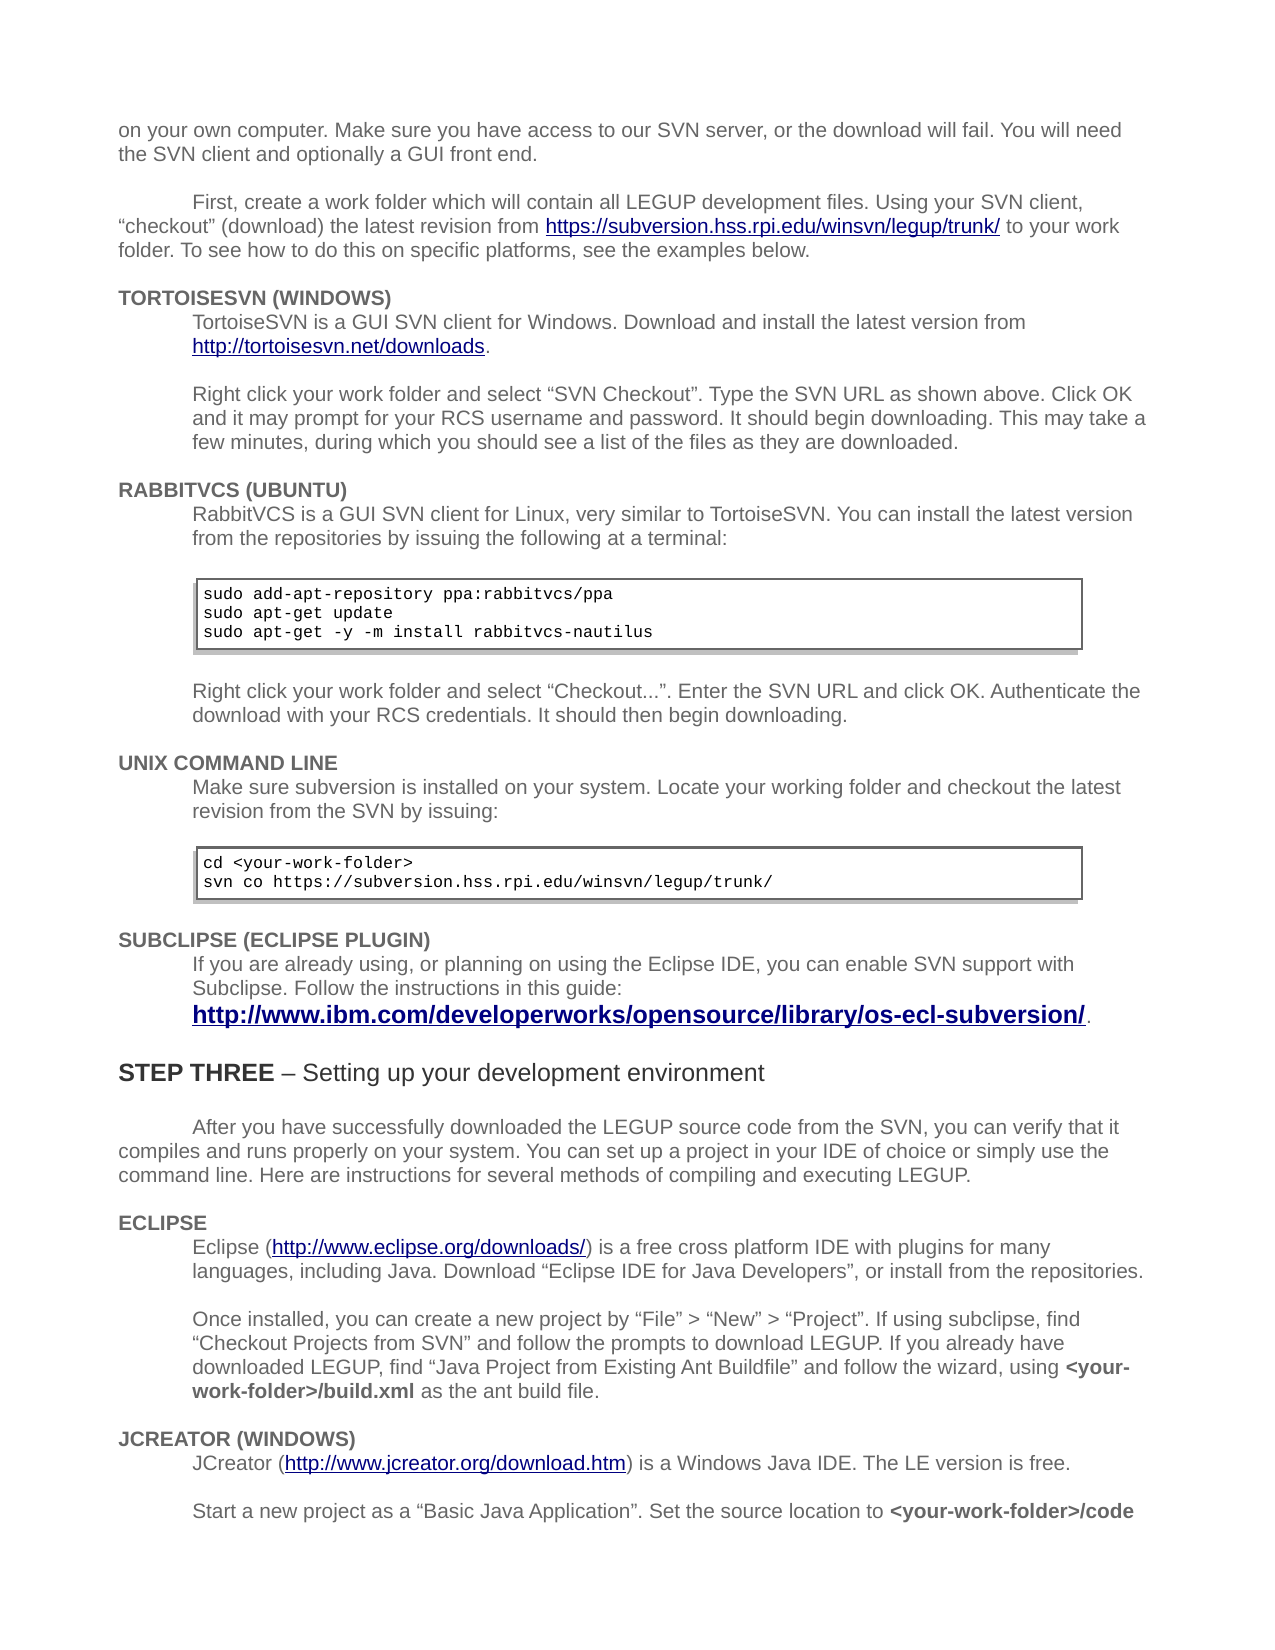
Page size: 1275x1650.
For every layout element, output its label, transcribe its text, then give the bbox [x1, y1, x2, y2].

text Once installed, you can create a new project by “File” > “New” > “Project”. If using subclipse, find “Checkout Projects from SVN” and follow the prompts to download LEGUP. If you already have downloaded LEGUP, find “Java Project from Existing Ant Buildfile” and follow the wizard, using <your-work-folder>/build.xml as the ant build file. [192, 1307, 1157, 1403]
text RABBITVCS (UBUNTU) [118, 477, 1157, 501]
table_header sudo add-apt-repository ppa:rabbitvcs/ppa sudo apt-get update sudo apt-get -y -m install rabbitvcs-nautilus [198, 580, 1081, 648]
text Start a new project as a “Basic Java Application”. Set the source location to <your-work-folder>/code [192, 1498, 1157, 1522]
text Right click your work folder and select “Checkout...”. Enter the SVN URL and click OK. Authenticate the download with your RCS credentials. It should then begin downloading. [192, 679, 1157, 727]
text UNIX COMMAND LINE [118, 751, 1157, 774]
text Eclipse (http://www.eclipse.org/downloads/) is a free cross platform IDE with plugins for many languages, including Java. Download “Eclipse IDE for Java Developers”, or install from the repositories. [192, 1235, 1157, 1283]
table_header cd <your-work-folder> svn co https://subversion.hss.rpi.edu/winsvn/legup/trunk/ [198, 849, 1081, 898]
text If you are already using, or planning on using the Eclipse IDE, you can enable SVN support with Subclipse. Follow the instructions in this guide: http://www.ibm.com/developerworks/opensource/library/os-ecl-subversion/. [192, 952, 1157, 1029]
text After you have successfully downloaded the LEGUP source code from the SVN, you can verify that it compiles and runs properly on your system. You can set up a project in your IDE of choice or simply use the command line. Here are instructions for several methods of compiling and executing LEGUP. [118, 1115, 1157, 1187]
text ECLIPSE [118, 1211, 1157, 1235]
text TORTOISESVN (WINDOWS) [118, 286, 1157, 310]
text SUBCLIPSE (ECLIPSE PLUGIN) [118, 928, 1157, 952]
text on your own computer. Make sure you have access to our SVN server, or the download will fail. You will need the SVN client and optionally a GUI front end. [118, 118, 1157, 166]
text JCREATOR (WINDOWS) [118, 1427, 1157, 1451]
text First, create a work folder which will contain all LEGUP development files. Using your SVN client, “checkout” (download) the latest revision from https://subversion.hss.rpi.edu/winsvn/legup/trunk/ to your work folder. To see how to do this on specific platforms, see the examples below. [118, 190, 1157, 262]
text Right click your work folder and select “SVN Checkout”. Type the SVN URL as shown above. Click OK and it may prompt for your RCS username and password. It should begin downloading. This may take a few minutes, during which you should see a list of the files as they are downloaded. [192, 382, 1157, 453]
text RabbitVCS is a GUI SVN client for Linux, very similar to TortoiseSVN. You can install the latest version from the repositories by issuing the following at a terminal: [192, 501, 1157, 549]
text STEP THREE – Setting up your development environment [118, 1058, 1157, 1086]
text TortoiseSVN is a GUI SVN client for Windows. Download and install the latest version from http://tortoisesvn.net/downloads. [192, 310, 1157, 358]
text Make sure subversion is installed on your system. Locate your working folder and checkout the latest revision from the SVN by issuing: [192, 774, 1157, 822]
text JCreator (http://www.jcreator.org/download.htm) is a Windows Java IDE. The LE version is free. [192, 1451, 1157, 1474]
